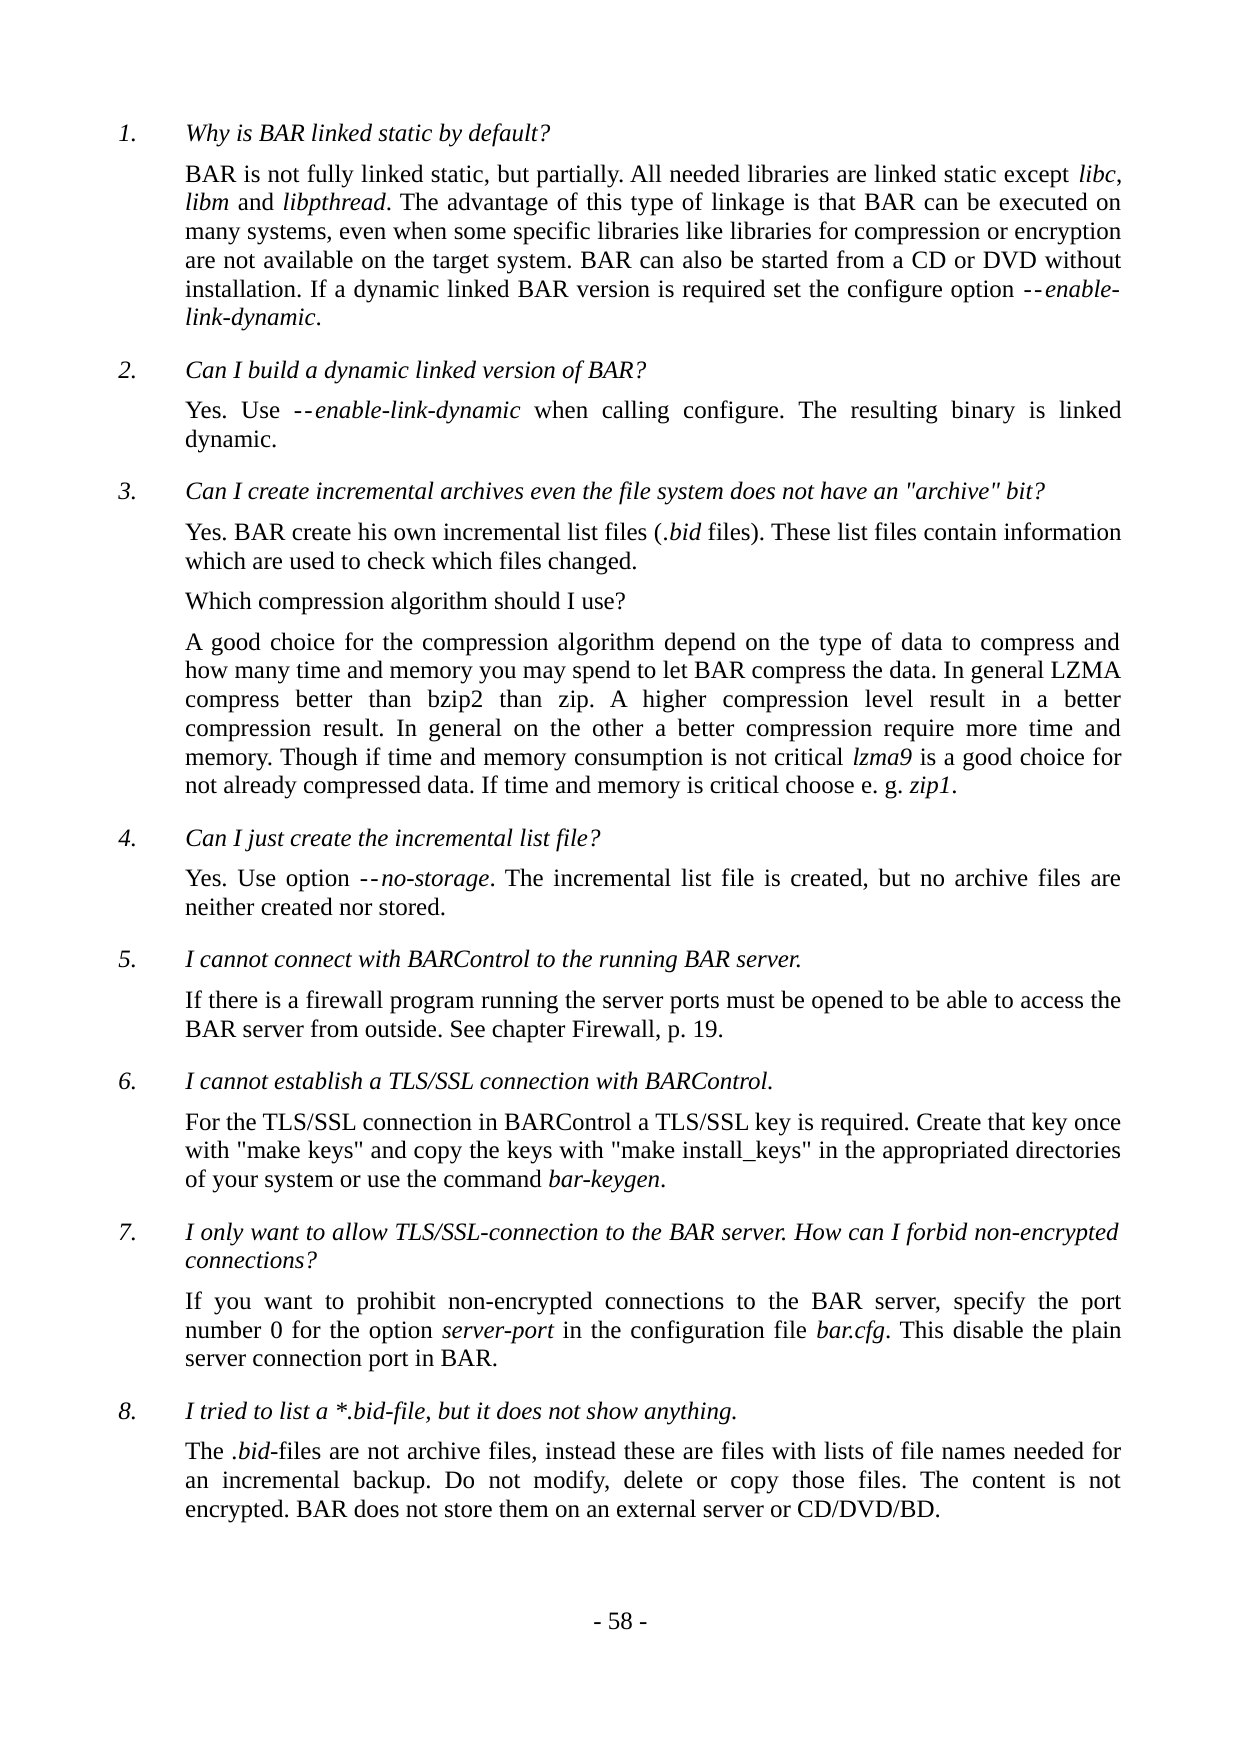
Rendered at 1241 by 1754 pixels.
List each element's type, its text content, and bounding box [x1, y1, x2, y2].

list Can I just create the incremental list file? [118, 823, 1122, 852]
list I tried to list a *.bid-file, but it does not show anything. [118, 1396, 1122, 1424]
list Can I create incremental archives even the file system does not have an "archive" bit? [118, 476, 1122, 505]
text Which compression algorithm should I use? [185, 586, 1122, 615]
text A good choice for the compression algorithm depend on the type of data to compress and how many time and memory you may spend to let BAR compress the data. In general LZMA compress better than bzip2 than zip. A higher compression level result in a better compression result. In general on the other a better compression require more time and memory. Though if time and memory consumption is not critical lzma9 is a good choice for not already compressed data. If time and memory is critical choose e. g. zip1. [185, 627, 1122, 799]
text Yes. Use ‑‑enable-link-dynamic when calling configure. The resulting binary is linked dynamic. [185, 395, 1122, 453]
text For the TLS/SSL connection in BARControl a TLS/SSL key is required. Create that key once with "make keys" and copy the keys with "make install_keys" in the appropriated directories of your system or use the command bar-keygen. [185, 1107, 1122, 1193]
list I cannot establish a TLS/SSL connection with BARControl. [118, 1066, 1122, 1095]
list Why is BAR linked static by default? [118, 118, 1122, 147]
list I cannot connect with BARControl to the running BAR server. [118, 944, 1122, 973]
text If there is a firewall program running the server ports must be opened to be able to access the BAR server from outside. See chapter Firewall, p. 19. [185, 985, 1122, 1043]
text The .bid-files are not archive files, instead these are files with lists of file names needed for an incremental backup. Do not modify, delete or copy those files. The content is not encrypted. BAR does not store them on an external server or CD/DVD/BD. [185, 1436, 1122, 1523]
text Yes. Use option ‑‑no-storage. The incremental list file is created, but no archive files are neither created nor stored. [185, 863, 1122, 921]
text BAR is not fully linked static, but partially. All needed libraries are linked static except libc, libm and libpthread. The advantage of this type of linkage is that BAR can be executed on many systems, even when some specific libraries like libraries for compression or encryption are not available on the target system. BAR can also be started from a CD or DVD without installation. If a dynamic linked BAR version is required set the configure option ‑‑enable-link-dynamic. [185, 159, 1122, 331]
text If you want to prohibit non-encrypted connections to the BAR server, specify the port number 0 for the option server-port in the configuration file bar.cfg. This disable the plain server connection port in BAR. [185, 1286, 1122, 1372]
list Can I build a dynamic linked version of BAR? [118, 355, 1122, 383]
text Yes. BAR create his own incremental list files (.bid files). These list files contain information which are used to check which files changed. [185, 517, 1122, 574]
list I only want to allow TLS/SSL-connection to the BAR server. How can I forbid non-encrypted connections? [118, 1217, 1122, 1274]
